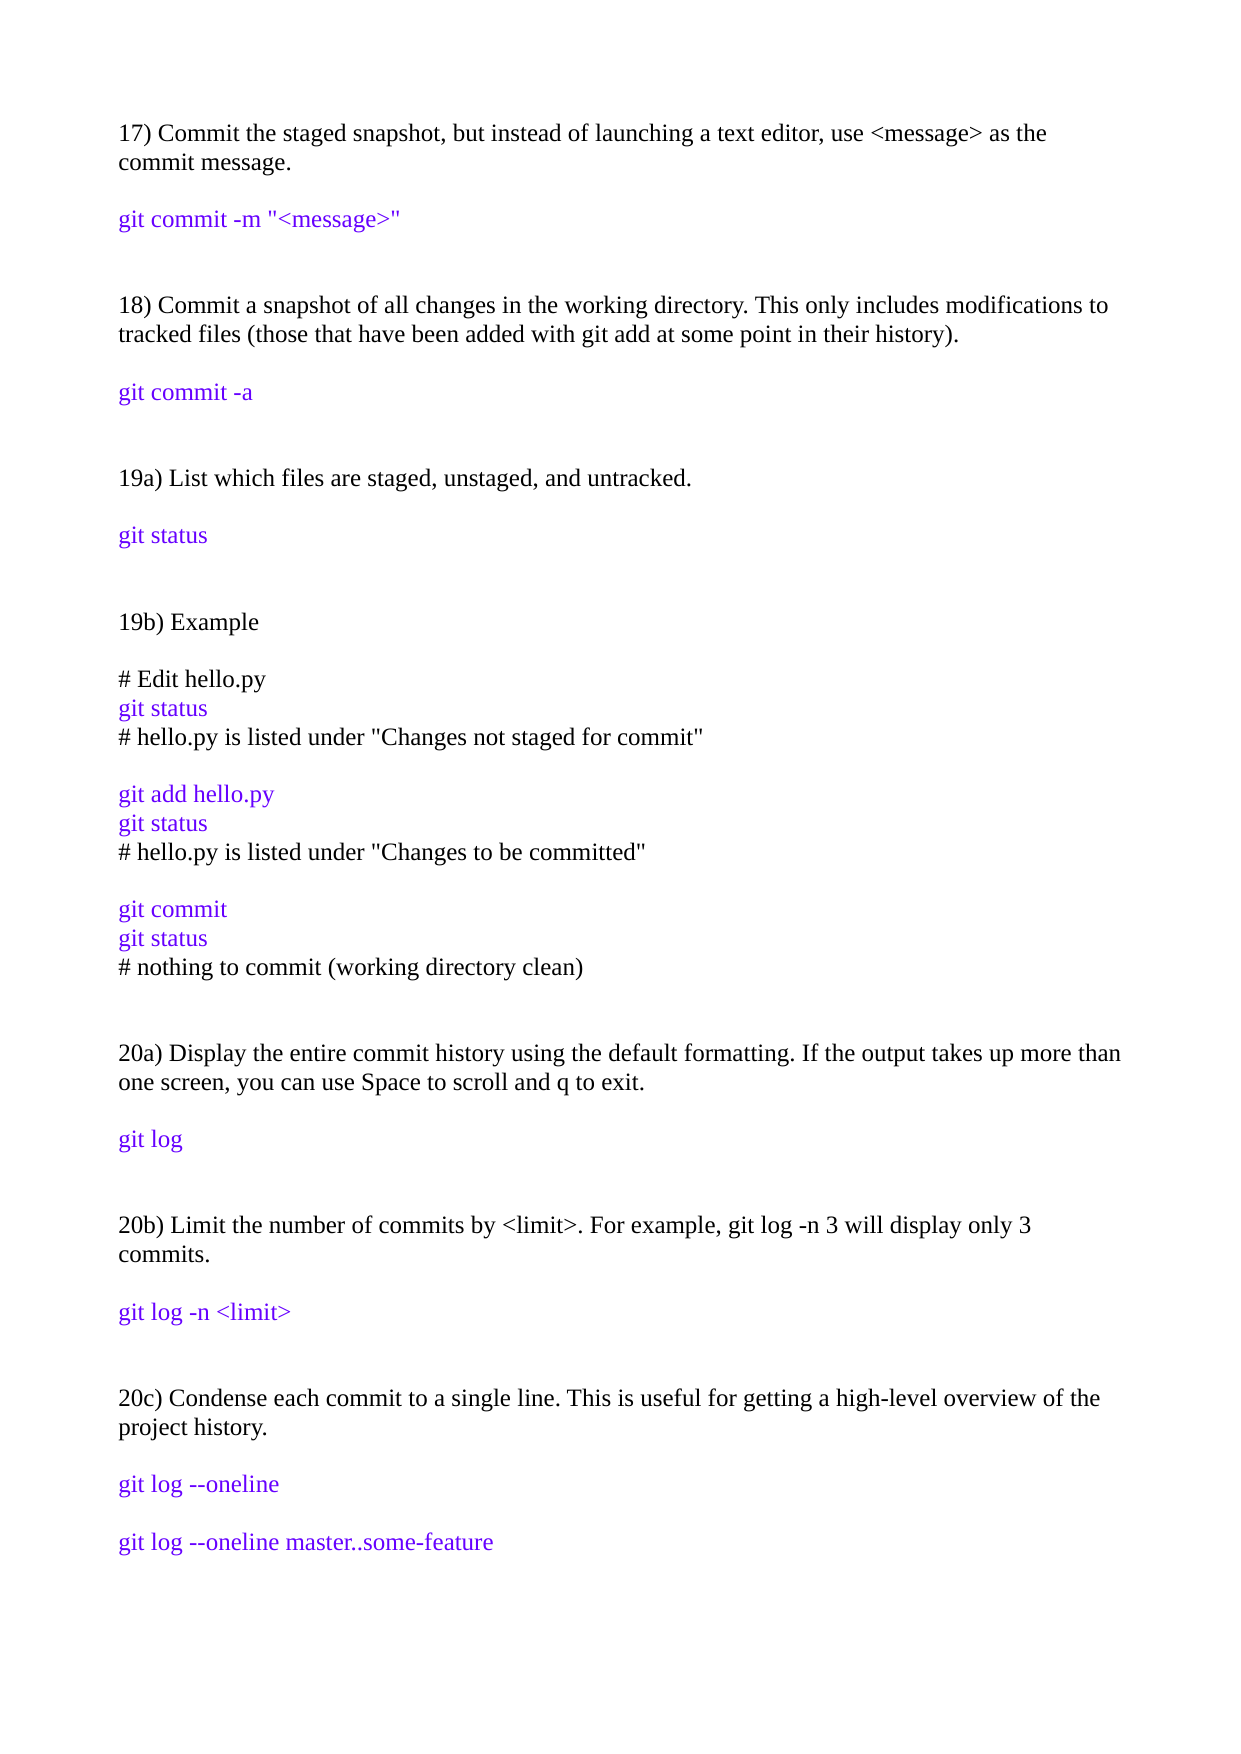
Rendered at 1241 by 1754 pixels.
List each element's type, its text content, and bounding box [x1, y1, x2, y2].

text git commit [118, 894, 1122, 923]
text git log -n <limit> [118, 1297, 1122, 1326]
text git status [118, 923, 1122, 952]
text # Edit hello.py [118, 664, 1122, 693]
text 20b) Limit the number of commits by <limit>. For example, git log -n 3 will display only 3 commits. [118, 1211, 1122, 1268]
text 20c) Condense each commit to a single line. This is useful for getting a high-level overview of the project history. [118, 1383, 1122, 1441]
text git log --oneline [118, 1469, 1122, 1498]
text git log [118, 1124, 1122, 1153]
text 17) Commit the staged snapshot, but instead of launching a text editor, use <message> as the commit message. [118, 118, 1122, 176]
text git status [118, 521, 1122, 549]
text git add hello.py [118, 779, 1122, 808]
text git status [118, 808, 1122, 837]
text # hello.py is listed under "Changes not staged for commit" [118, 722, 1122, 751]
text # nothing to commit (working directory clean) [118, 952, 1122, 981]
text git commit -m "<message>" [118, 204, 1122, 233]
text git status [118, 693, 1122, 722]
text 19b) Example [118, 607, 1122, 636]
text git log --oneline master..some-feature [118, 1527, 1122, 1556]
text 19a) List which files are staged, unstaged, and untracked. [118, 463, 1122, 492]
text 20a) Display the entire commit history using the default formatting. If the output takes up more than one screen, you can use Space to scroll and q to exit. [118, 1038, 1122, 1096]
text # hello.py is listed under "Changes to be committed" [118, 837, 1122, 866]
text git commit -a [118, 377, 1122, 406]
text 18) Commit a snapshot of all changes in the working directory. This only includes modifications to tracked files (those that have been added with git add at some point in their history). [118, 291, 1122, 348]
